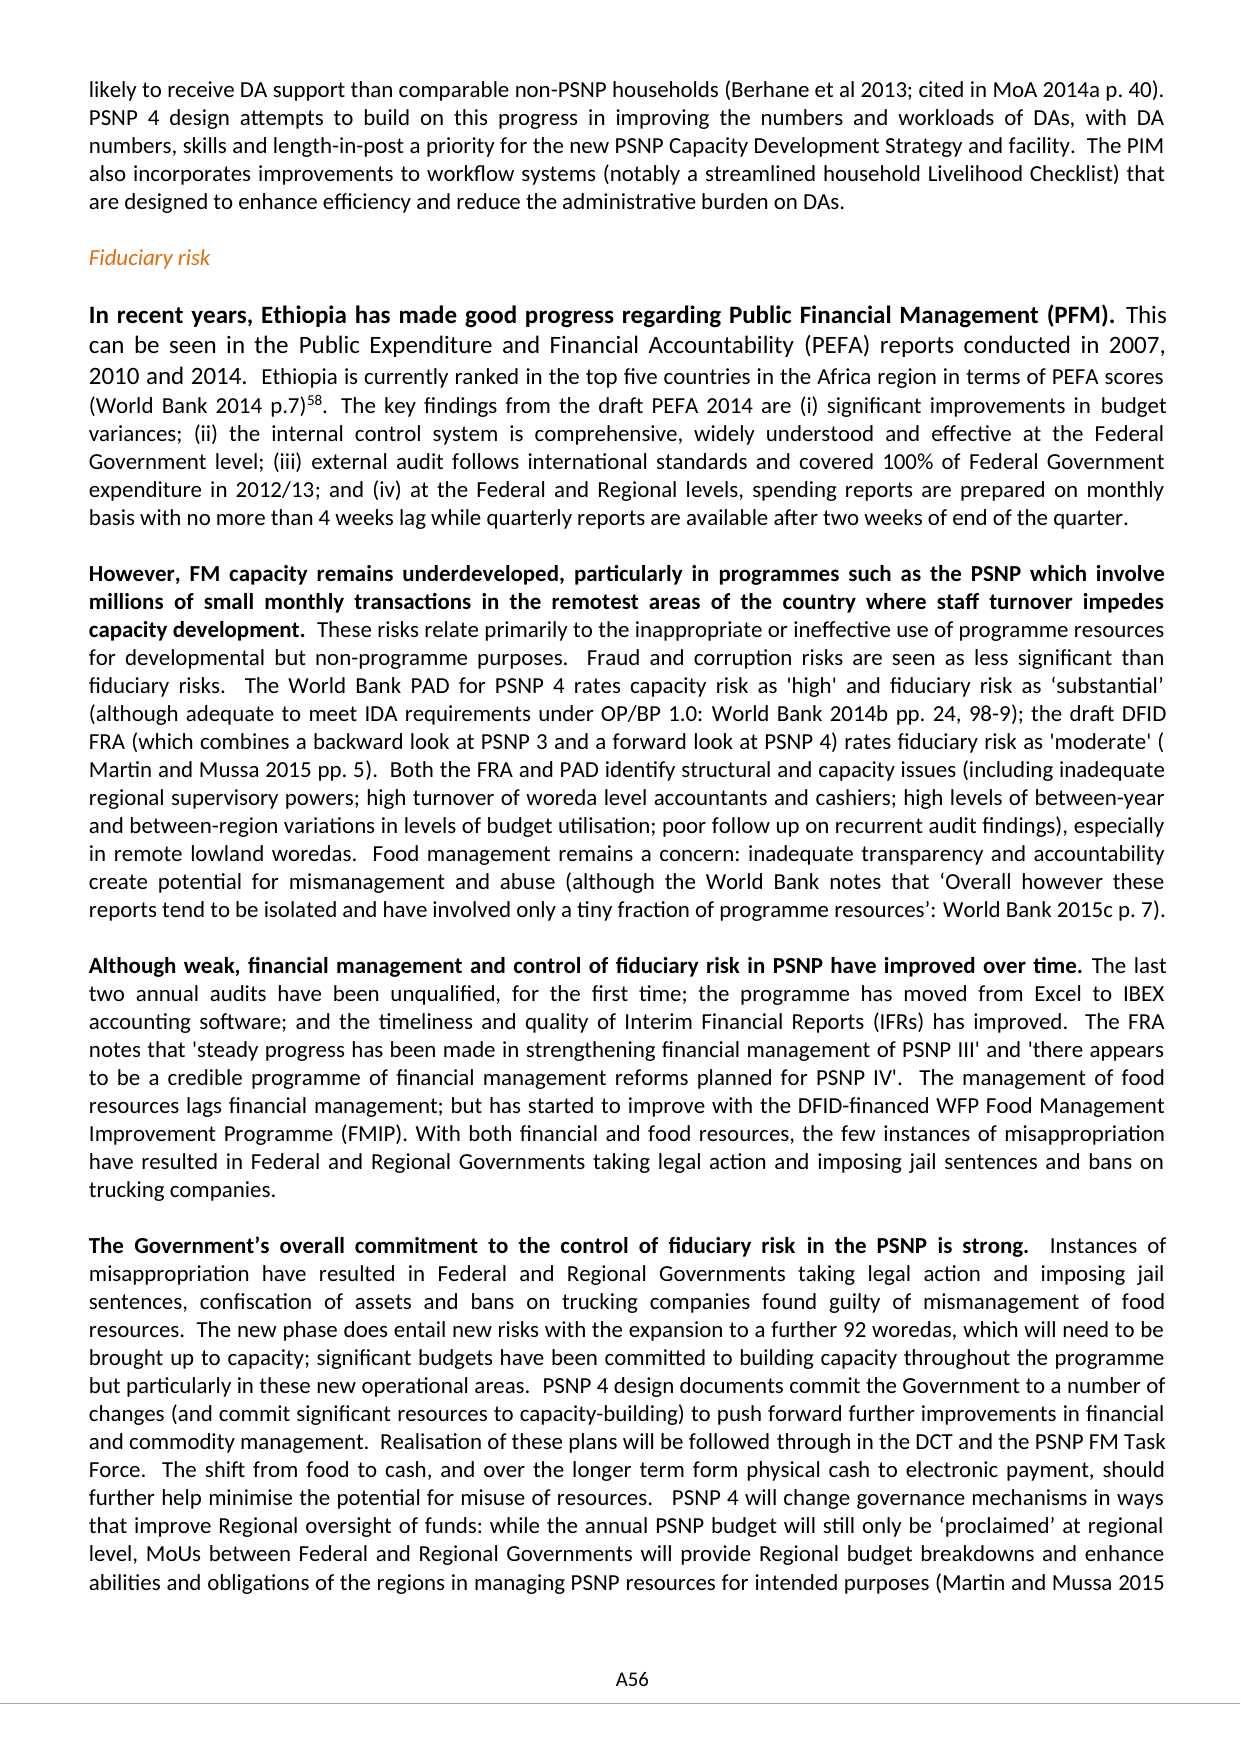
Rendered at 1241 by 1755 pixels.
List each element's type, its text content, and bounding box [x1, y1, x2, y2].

subtitle Fiduciary risk [89, 243, 1167, 271]
text likely to receive DA support than comparable non-PSNP households (Berhane et al 2013; cited in MoA 2014a p. 40). PSNP 4 design attempts to build on this progress in improving the numbers and workloads of DAs, with DA numbers, skills and length-in-post a priority for the new PSNP Capacity Development Strategy and facility. The PIM also incorporates improvements to workflow systems (notably a streamlined household Livelihood Checklist) that are designed to enhance efficiency and reduce the administrative burden on DAs. [89, 75, 1167, 215]
text In recent years, Ethiopia has made good progress regarding Public Financial Management (PFM). This can be seen in the Public Expenditure and Financial Accountability (PEFA) reports conducted in 2007, 2010 and 2014. Ethiopia is currently ranked in the top five countries in the Africa region in terms of PEFA scores (World Bank 2014 p.7). The key findings from the draft PEFA 2014 are (i) significant improvements in budget variances; (ii) the internal control system is comprehensive, widely understood and effective at the Federal Government level; (iii) external audit follows international standards and covered 100% of Federal Government expenditure in 2012/13; and (iv) at the Federal and Regional levels, spending reports are prepared on monthly basis with no more than 4 weeks lag while quarterly reports are available after two weeks of end of the quarter. [89, 299, 1167, 531]
text However, FM capacity remains underdeveloped, particularly in programmes such as the PSNP which involve millions of small monthly transactions in the remotest areas of the country where staff turnover impedes capacity development. These risks relate primarily to the inappropriate or ineffective use of programme resources for developmental but non-programme purposes. Fraud and corruption risks are seen as less significant than fiduciary risks. The World Bank PAD for PSNP 4 rates capacity risk as 'high' and fiduciary risk as ‘substantial’ (although adequate to meet IDA requirements under OP/BP 1.0: World Bank 2014b pp. 24, 98-9); the draft DFID FRA (which combines a backward look at PSNP 3 and a forward look at PSNP 4) rates fiduciary risk as 'moderate' ( Martin and Mussa 2015 pp. 5). Both the FRA and PAD identify structural and capacity issues (including inadequate regional supervisory powers; high turnover of woreda level accountants and cashiers; high levels of between-year and between-region variations in levels of budget utilisation; poor follow up on recurrent audit findings), especially in remote lowland woredas. Food management remains a concern: inadequate transparency and accountability create potential for mismanagement and abuse (although the World Bank notes that ‘Overall however these reports tend to be isolated and have involved only a tiny fraction of programme resources’: World Bank 2015c p. 7). [89, 559, 1167, 923]
text Although weak, financial management and control of fiduciary risk in PSNP have improved over time. The last two annual audits have been unqualified, for the first time; the programme has moved from Excel to IBEX accounting software; and the timeliness and quality of Interim Financial Reports (IFRs) has improved. The FRA notes that 'steady progress has been made in strengthening financial management of PSNP III' and 'there appears to be a credible programme of financial management reforms planned for PSNP IV'. The management of food resources lags financial management; but has started to improve with the DFID-financed WFP Food Management Improvement Programme (FMIP). With both financial and food resources, the few instances of misappropriation have resulted in Federal and Regional Governments taking legal action and imposing jail sentences and bans on trucking companies. [89, 951, 1167, 1203]
text The Government’s overall commitment to the control of fiduciary risk in the PSNP is strong. Instances of misappropriation have resulted in Federal and Regional Governments taking legal action and imposing jail sentences, confiscation of assets and bans on trucking companies found guilty of mismanagement of food resources. The new phase does entail new risks with the expansion to a further 92 woredas, which will need to be brought up to capacity; significant budgets have been committed to building capacity throughout the programme but particularly in these new operational areas. PSNP 4 design documents commit the Government to a number of changes (and commit significant resources to capacity-building) to push forward further improvements in financial and commodity management. Realisation of these plans will be followed through in the DCT and the PSNP FM Task Force. The shift from food to cash, and over the longer term form physical cash to electronic payment, should further help minimise the potential for misuse of resources. PSNP 4 will change governance mechanisms in ways that improve Regional oversight of funds: while the annual PSNP budget will still only be ‘proclaimed’ at regional level, MoUs between Federal and Regional Governments will provide Regional budget breakdowns and enhance abilities and obligations of the regions in managing PSNP resources for intended purposes (Martin and Mussa 2015 [89, 1231, 1167, 1596]
